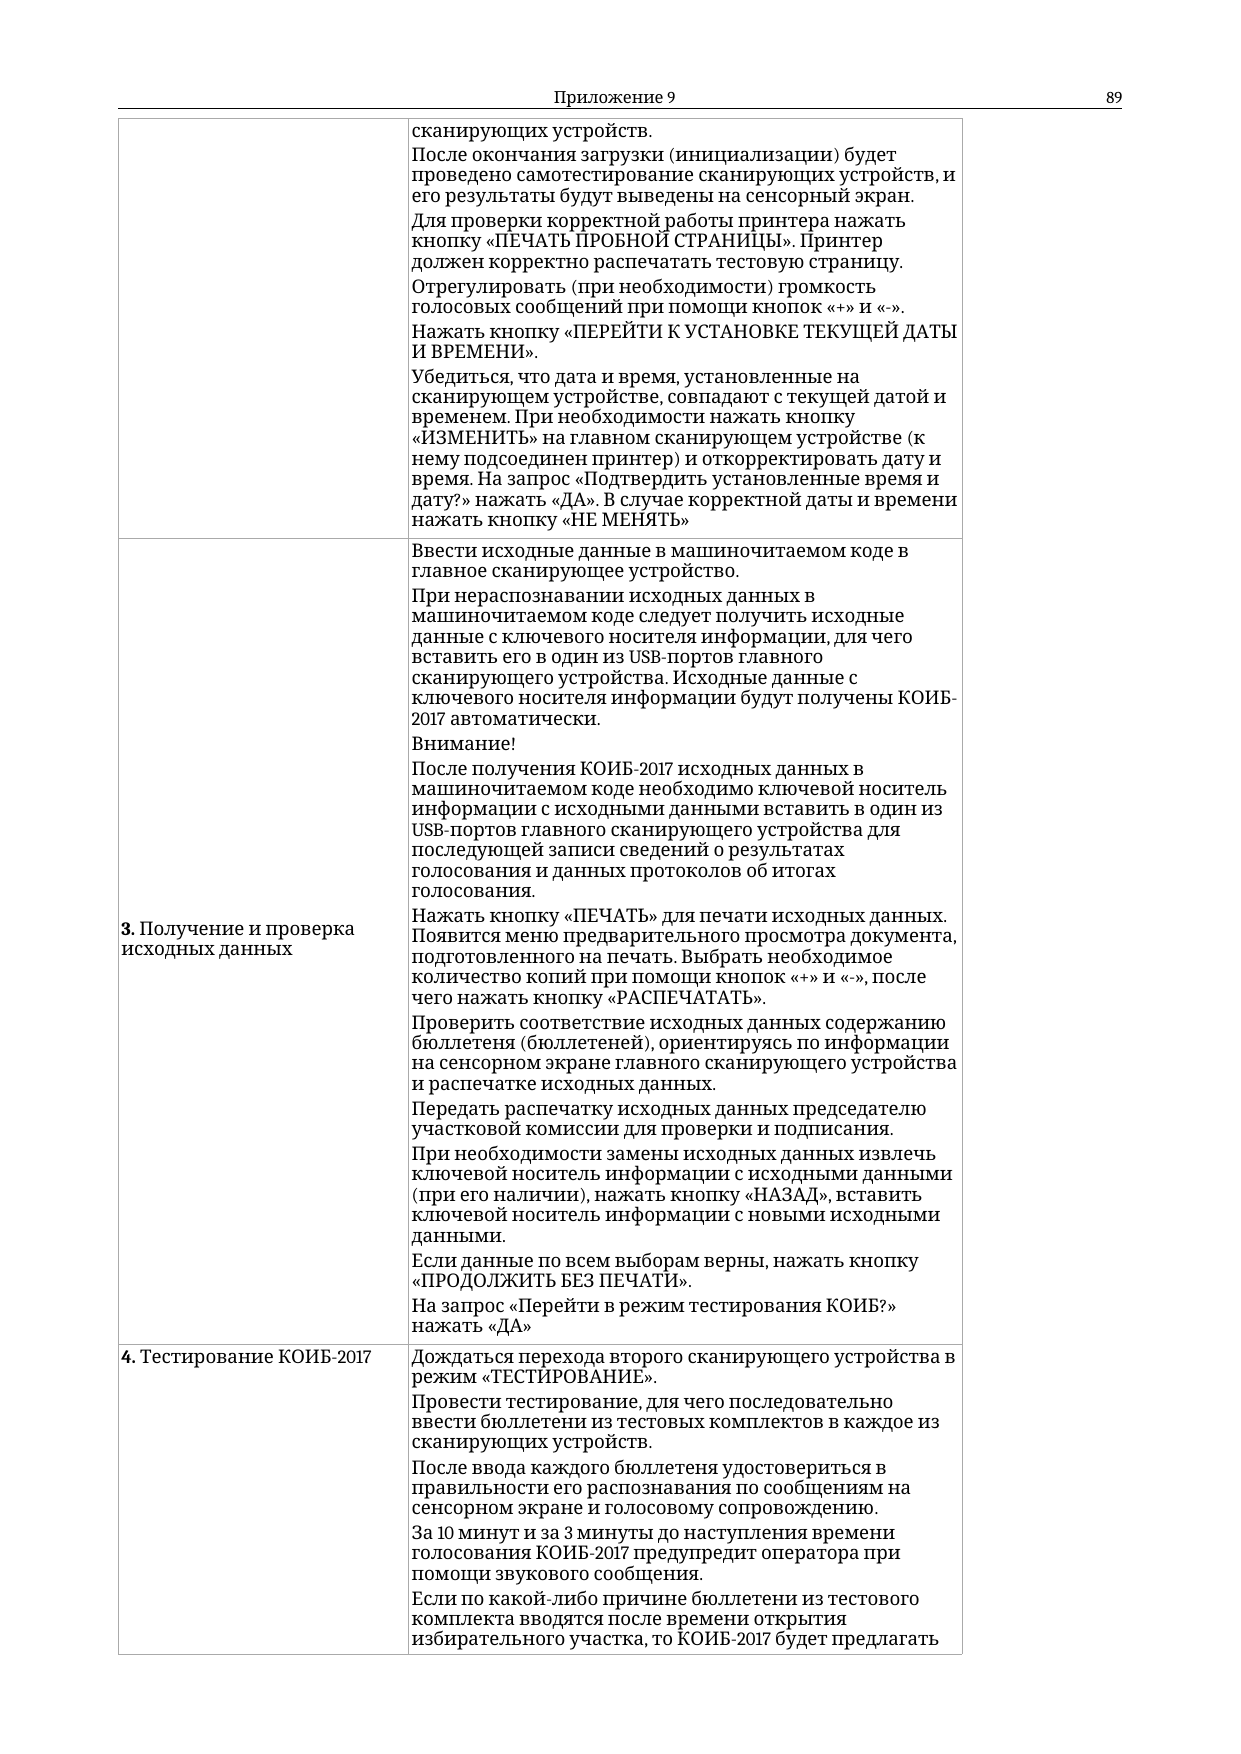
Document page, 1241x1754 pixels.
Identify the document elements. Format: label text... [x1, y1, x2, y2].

table_cell сканирующих устройств. После окончания загрузки (инициализации) будет проведено самотестирование сканирующих устройств, и его результаты будут выведены на сенсорный экран. Для проверки корректной работы принтера нажать кнопку «ПЕЧАТЬ ПРОБНОЙ СТРАНИЦЫ». Принтер должен корректно распечатать тестовую страницу. Отрегулировать (при необходимости) громкость голосовых сообщений при помощи кнопок «+» и «-». Нажать кнопку «ПЕРЕЙТИ К УСТАНОВКЕ ТЕКУЩЕЙ ДАТЫ И ВРЕМЕНИ». Убедиться, что дата и время, установленные на сканирующем устройстве, совпадают с текущей датой и временем. При необходимости нажать кнопку «ИЗМЕНИТЬ» на главном сканирующем устройстве (к нему подсоединен принтер) и откорректировать дату и время. На запрос «Подтвердить установленные время и дату?» нажать «ДА». В случае корректной даты и времени нажать кнопку «НЕ МЕНЯТЬ» [409, 119, 962, 538]
table_cell Дождаться перехода второго сканирующего устройства в режим «ТЕСТИРОВАНИЕ». Провести тестирование, для чего последовательно ввести бюллетени из тестовых комплектов в каждое из сканирующих устройств. После ввода каждого бюллетеня удостовериться в правильности его распознавания по сообщениям на сенсорном экране и голосовому сопровождению. За 10 минут и за 3 минуты до наступления времени голосования КОИБ-2017 предупредит оператора при помощи звукового сообщения. Если по какой-либо причине бюллетени из тестового комплекта вводятся после времени открытия избирательного участка, то КОИБ-2017 будет предлагать [409, 1345, 962, 1653]
table_cell Ввести исходные данные в машиночитаемом коде в главное сканирующее устройство. При нераспознавании исходных данных в машиночитаемом коде следует получить исходные данные с ключевого носителя информации, для чего вставить его в один из USB-портов главного сканирующего устройства. Исходные данные с ключевого носителя информации будут получены КОИБ-2017 автоматически. Внимание! После получения КОИБ-2017 исходных данных в машиночитаемом коде необходимо ключевой носитель информации с исходными данными вставить в один из USB-портов главного сканирующего устройства для последующей записи сведений о результатах голосования и данных протоколов об итогах голосования. Нажать кнопку «ПЕЧАТЬ» для печати исходных данных. Появится меню предварительного просмотра документа, подготовленного на печать. Выбрать необходимое количество копий при помощи кнопок «+» и «-», после чего нажать кнопку «РАСПЕЧАТАТЬ». Проверить соответствие исходных данных содержанию бюллетеня (бюллетеней), ориентируясь по информации на сенсорном экране главного сканирующего устройства и распечатке исходных данных. Передать распечатку исходных данных председателю участковой комиссии для проверки и подписания. При необходимости замены исходных данных извлечь ключевой носитель информации с исходными данными (при его наличии), нажать кнопку «НАЗАД», вставить ключевой носитель информации с новыми исходными данными. Если данные по всем выборам верны, нажать кнопку «ПРОДОЛЖИТЬ БЕЗ ПЕЧАТИ». На запрос «Перейти в режим тестирования КОИБ?» нажать «ДА» [409, 539, 962, 1344]
table_cell 3. Получение и проверка исходных данных [119, 539, 408, 1344]
table_cell 4. Тестирование КОИБ-2017 [119, 1345, 408, 1653]
table_cell [119, 119, 408, 538]
